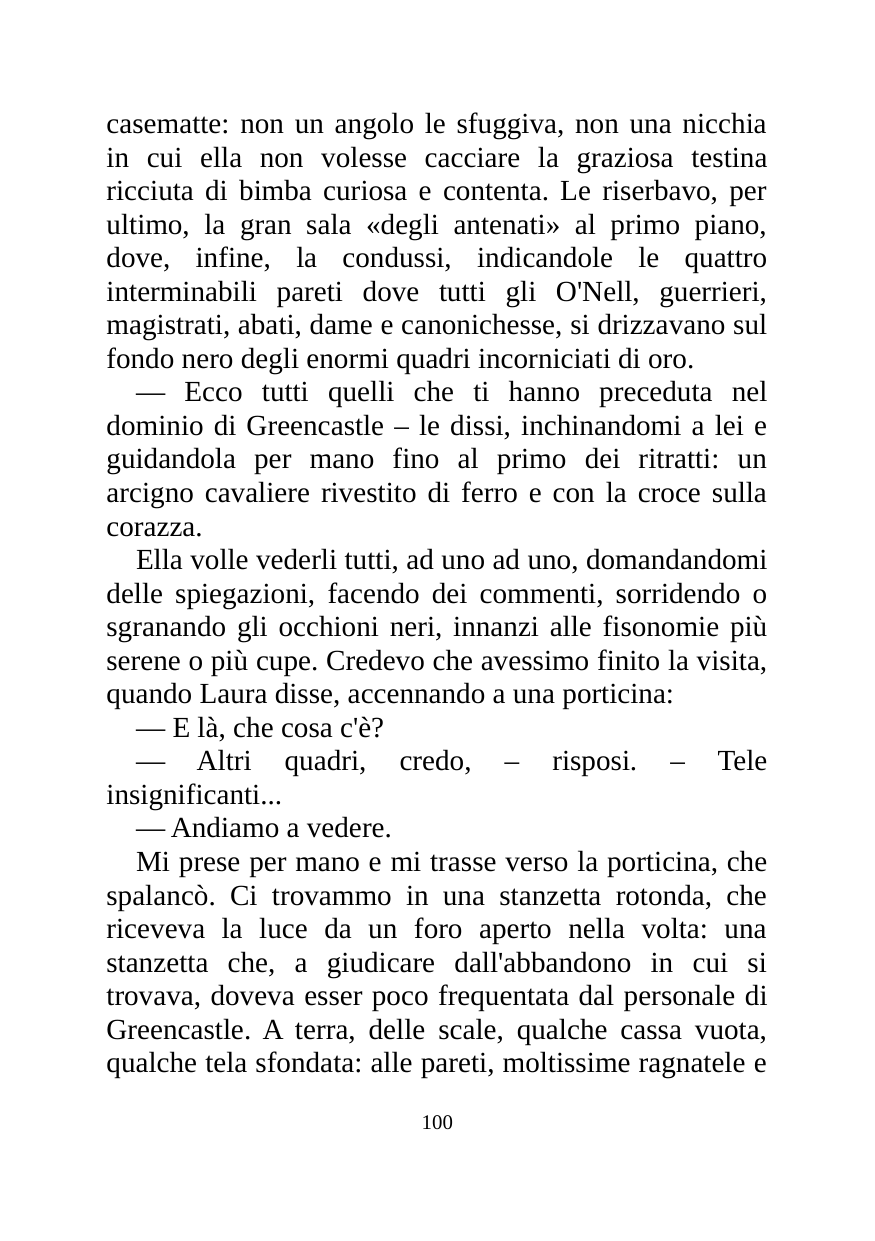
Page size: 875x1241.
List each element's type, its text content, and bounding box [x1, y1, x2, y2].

text — Ecco tutti quelli che ti hanno preceduta nel dominio di Greencastle – le dissi, inchinandomi a lei e guidandola per mano fino al primo dei ritratti: un arcigno cavaliere rivestito di ferro e con la croce sulla corazza. [106, 374, 768, 542]
text Ella volle vederli tutti, ad uno ad uno, domandandomi delle spiegazioni, facendo dei commenti, sorridendo o sgranando gli occhioni neri, innanzi alle fisonomie più serene o più cupe. Credevo che avessimo finito la visita, quando Laura disse, accennando a una porticina: [106, 542, 768, 710]
text casematte: non un angolo le sfuggiva, non una nicchia in cui ella non volesse cacciare la graziosa testina ricciuta di bimba curiosa e contenta. Le riserbavo, per ultimo, la gran sala «degli antenati» al primo piano, dove, infine, la condussi, indicandole le quattro interminabili pareti dove tutti gli O'Nell, guerrieri, magistrati, abati, dame e canonichesse, si drizzavano sul fondo nero degli enormi quadri incorniciati di oro. [106, 106, 768, 374]
text — E là, che cosa c'è? [106, 710, 768, 743]
text — Altri quadri, credo, – risposi. – Tele insignificanti... [106, 743, 768, 811]
text Mi prese per mano e mi trasse verso la porticina, che spalancò. Ci trovammo in una stanzetta rotonda, che riceveva la luce da un foro aperto nella volta: una stanzetta che, a giudicare dall'abbandono in cui si trovava, doveva esser poco frequentata dal personale di Greencastle. A terra, delle scale, qualche cassa vuota, qualche tela sfondata: alle pareti, moltissime ragnatele e [106, 844, 768, 1079]
text — Andiamo a vedere. [106, 811, 768, 844]
